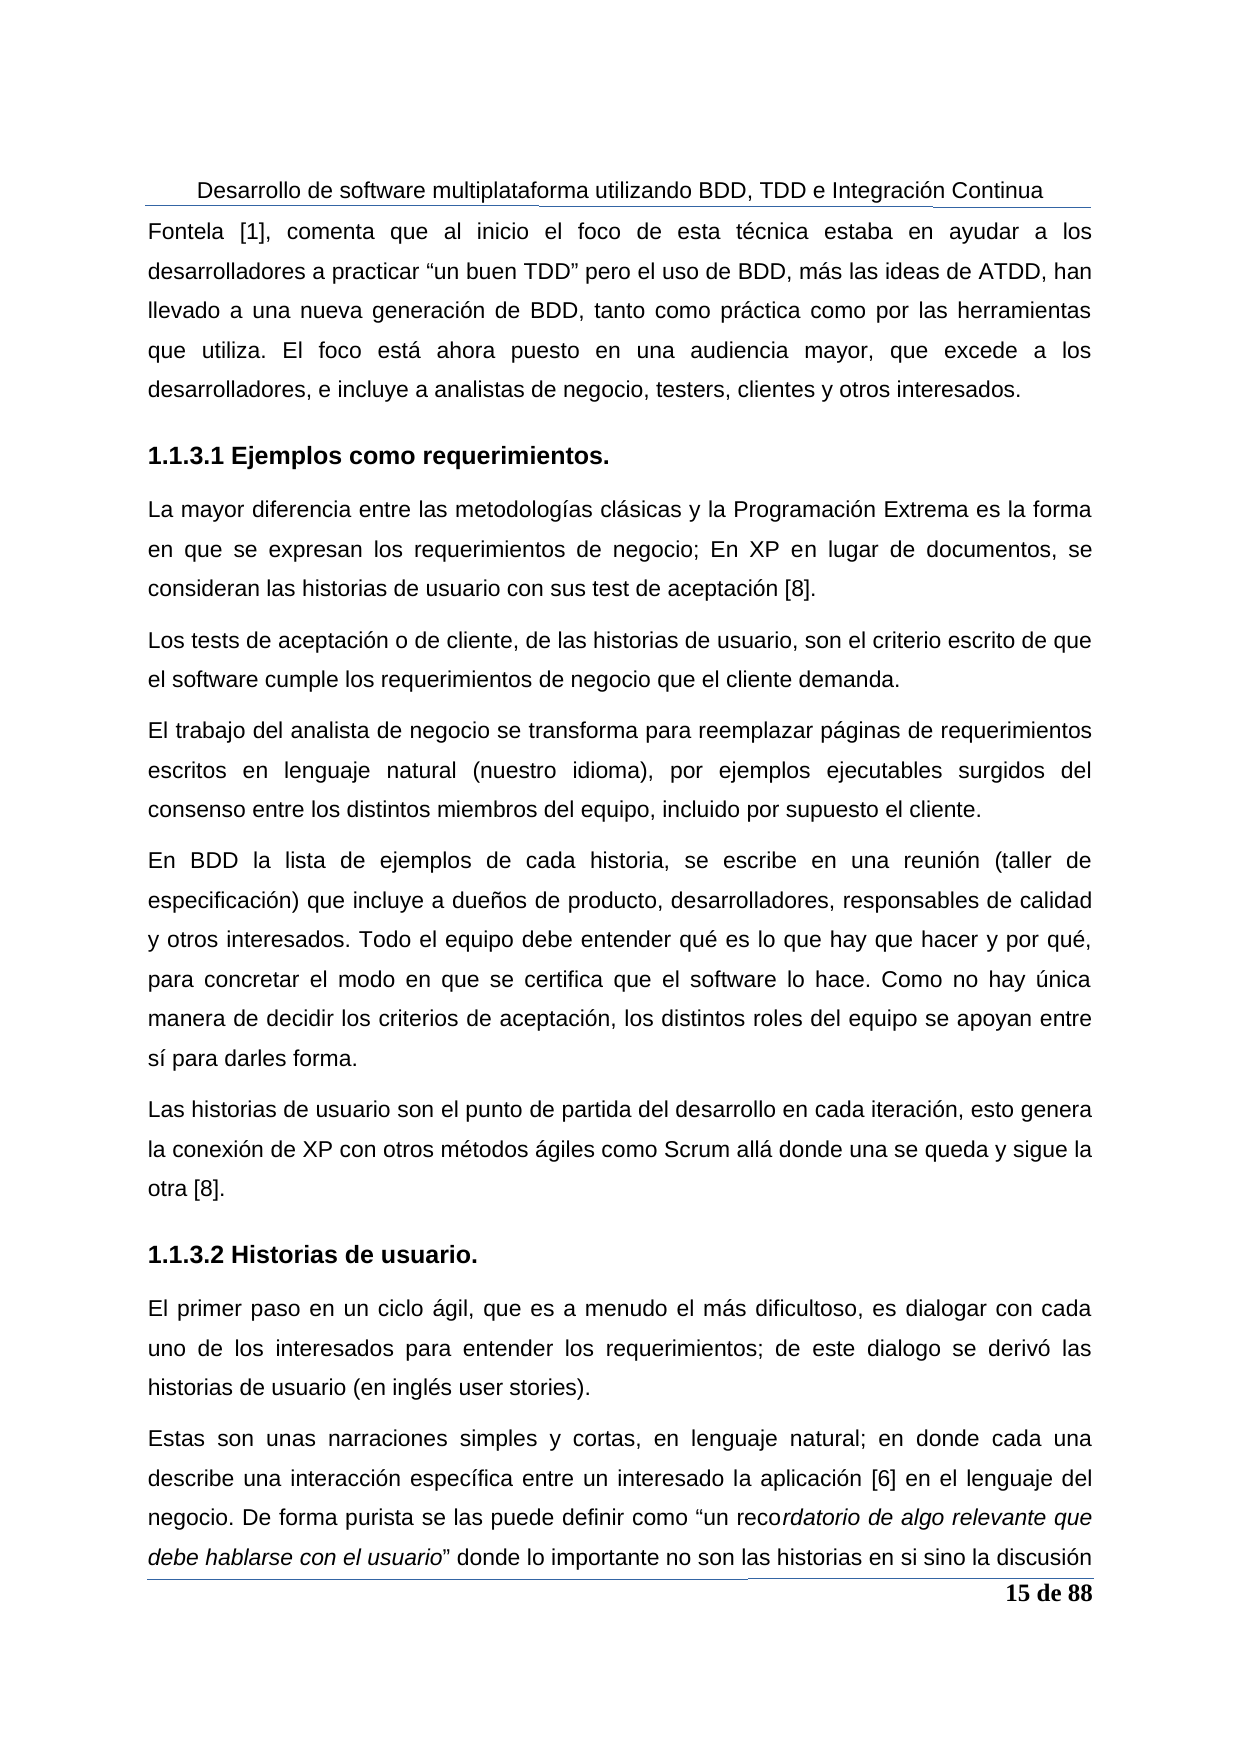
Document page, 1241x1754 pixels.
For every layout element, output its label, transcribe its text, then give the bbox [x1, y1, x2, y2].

text Estas son unas narraciones simples y cortas, en lenguaje natural; en donde cada una describe una interacción específica entre un interesado la aplicación [6] en el lenguaje del negocio. De forma purista se las puede definir como “un recordatorio de algo relevante que debe hablarse con el usuario” donde lo importante no son las historias en si sino la discusión [148, 1425, 1093, 1570]
text En BDD la lista de ejemplos de cada historia, se escribe en una reunión (taller de especificación) que incluye a dueños de producto, desarrolladores, responsables de calidad y otros interesados. Todo el equipo debe entender qué es lo que hay que hacer y por qué, para concretar el modo en que se certifica que el software lo hace. Como no hay única manera de decidir los criterios de aceptación, los distintos roles del equipo se apoyan entre sí para darles forma. [148, 847, 1093, 1071]
text Fontela [1], comenta que al inicio el foco de esta técnica estaba en ayudar a los desarrolladores a practicar “un buen TDD” pero el uso de BDD, más las ideas de ATDD, han llevado a una nueva generación de BDD, tanto como práctica como por las herramientas que utiliza. El foco está ahora puesto en una audiencia mayor, que excede a los desarrolladores, e incluye a analistas de negocio, testers, clientes y otros interesados. [148, 218, 1093, 403]
text El trabajo del analista de negocio se transforma para reemplazar páginas de requerimientos escritos en lenguaje natural (nuestro idioma), por ejemplos ejecutables surgidos del consenso entre los distintos miembros del equipo, incluido por supuesto el cliente. [148, 717, 1093, 823]
text Las historias de usuario son el punto de partida del desarrollo en cada iteración, esto genera la conexión de XP con otros métodos ágiles como Scrum allá donde una se queda y sigue la otra [8]. [148, 1096, 1093, 1201]
text La mayor diferencia entre las metodologías clásicas y la Programación Extrema es la forma en que se expresan los requerimientos de negocio; En XP en lugar de documentos, se consideran las historias de usuario con sus test de aceptación [8]. [148, 496, 1093, 602]
subtitle 1.1.3.1 Ejemplos como requerimientos. [148, 441, 1093, 469]
text El primer paso en un ciclo ágil, que es a menudo el más dificultoso, es dialogar con cada uno de los interesados para entender los requerimientos; de este dialogo se derivó las historias de usuario (en inglés user stories). [148, 1295, 1093, 1401]
text Los tests de aceptación o de cliente, de las historias de usuario, son el criterio escrito de que el software cumple los requerimientos de negocio que el cliente demanda. [148, 627, 1093, 692]
subtitle 1.1.3.2 Historias de usuario. [148, 1239, 1093, 1268]
